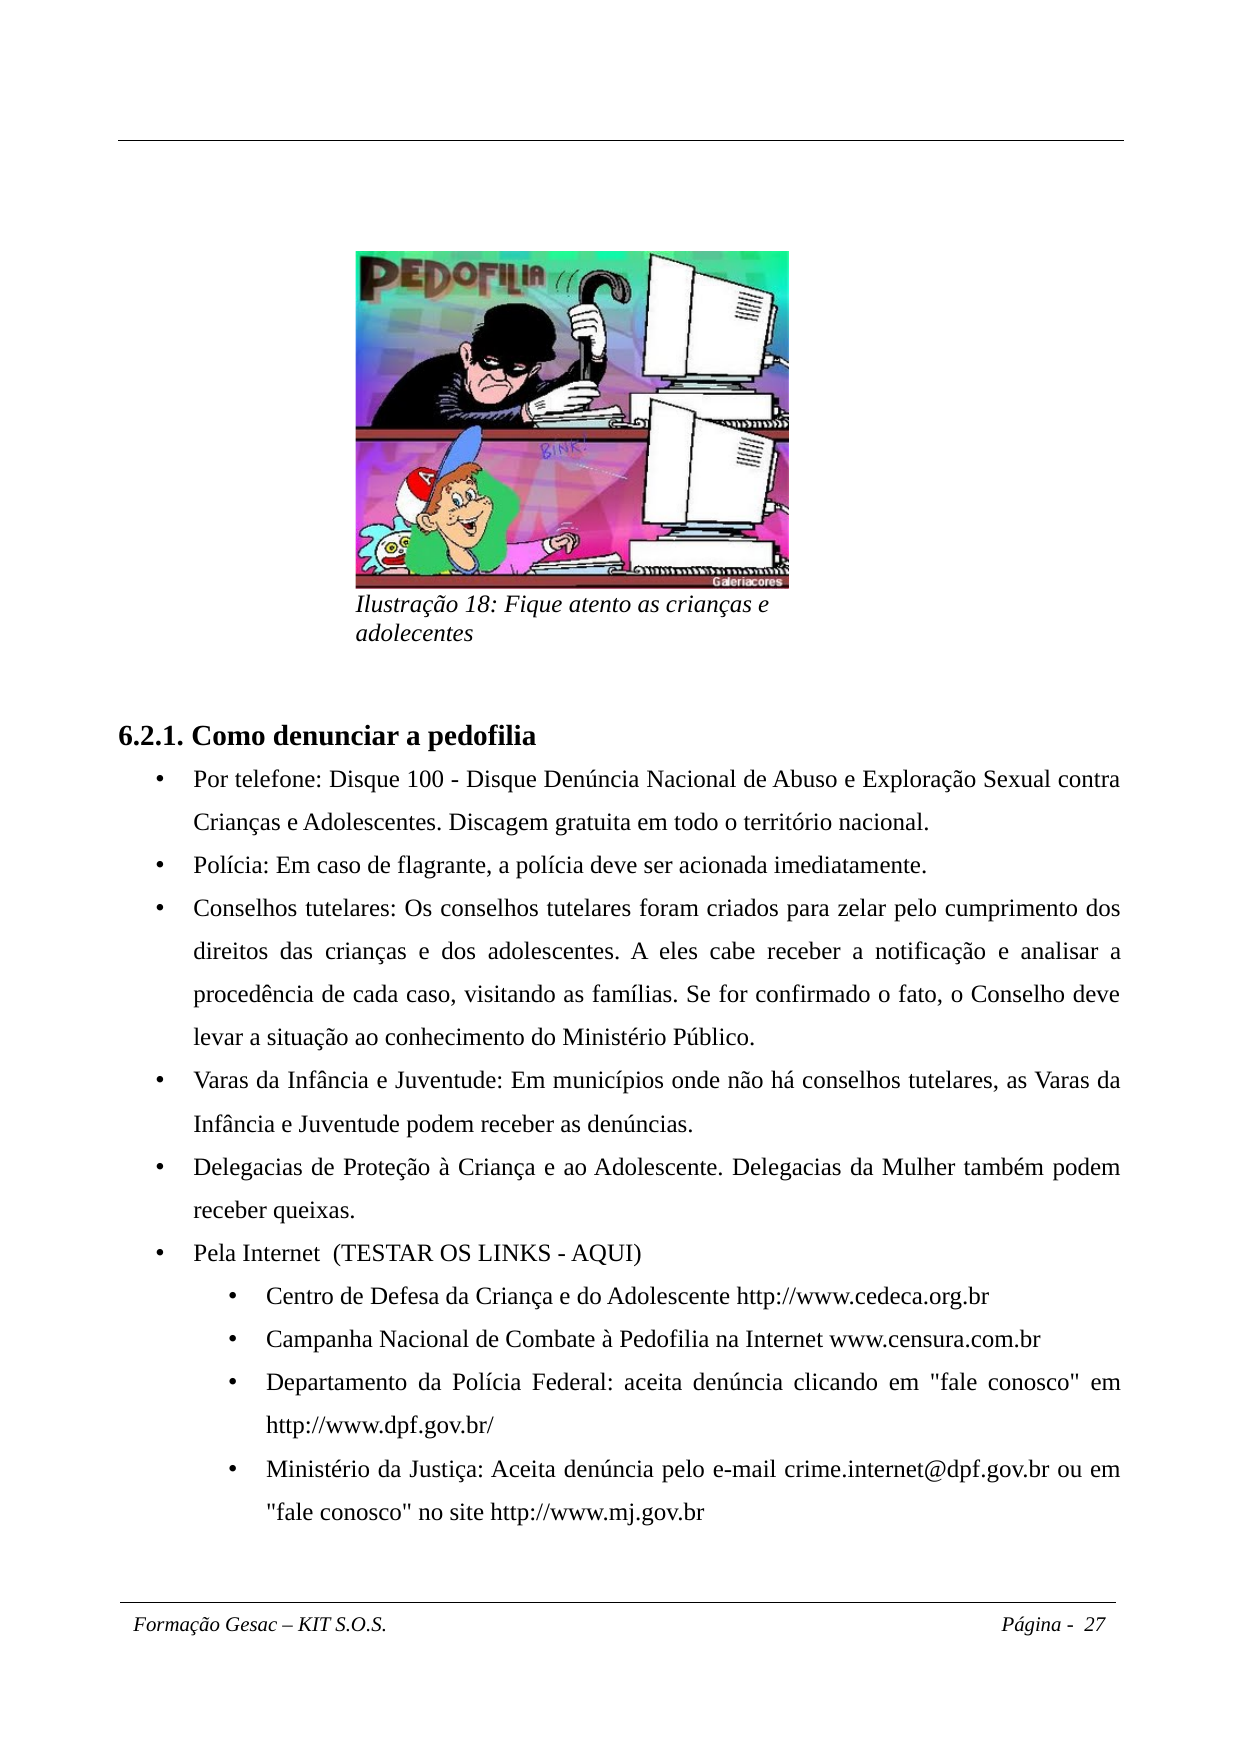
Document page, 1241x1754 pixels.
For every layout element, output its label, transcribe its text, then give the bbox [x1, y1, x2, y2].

list Ministério da Justiça: Aceita denúncia pelo e-mail crime.internet@dpf.gov.br ou em "fale conosco" no site http://www.mj.gov.br [228, 1454, 1122, 1526]
subtitle 6.2.1. Como denunciar a pedofilia [118, 718, 1122, 751]
list Centro de Defesa da Criança e do Adolescente http://www.cedeca.org.br [228, 1281, 1122, 1310]
list Campanha Nacional de Combate à Pedofilia na Internet www.censura.com.br [228, 1324, 1122, 1353]
list Varas da Infância e Juventude: Em municípios onde não há conselhos tutelares, as Varas da Infância e Juventude podem receber as denúncias. [156, 1066, 1122, 1137]
list Delegacias de Proteção à Criança e ao Adolescente. Delegacias da Mulher também podem receber queixas. [156, 1152, 1122, 1224]
text Ilustração 18: Fique atento as crianças e adolecentes [355, 589, 789, 647]
list Pela Internet (TESTAR OS LINKS - AQUI) [156, 1238, 1122, 1267]
picture [355, 251, 789, 589]
list Departamento da Polícia Federal: aceita denúncia clicando em "fale conosco" em http://www.dpf.gov.br/ [228, 1367, 1122, 1439]
list Polícia: Em caso de flagrante, a polícia deve ser acionada imediatamente. [156, 850, 1122, 879]
list Por telefone: Disque 100 - Disque Denúncia Nacional de Abuso e Exploração Sexual contra Crianças e Adolescentes. Discagem gratuita em todo o território nacional. [156, 764, 1122, 836]
list Conselhos tutelares: Os conselhos tutelares foram criados para zelar pelo cumprimento dos direitos das crianças e dos adolescentes. A eles cabe receber a notificação e analisar a procedência de cada caso, visitando as famílias. Se for confirmado o fato, o Conselho deve levar a situação ao conhecimento do Ministério Público. [156, 893, 1122, 1051]
